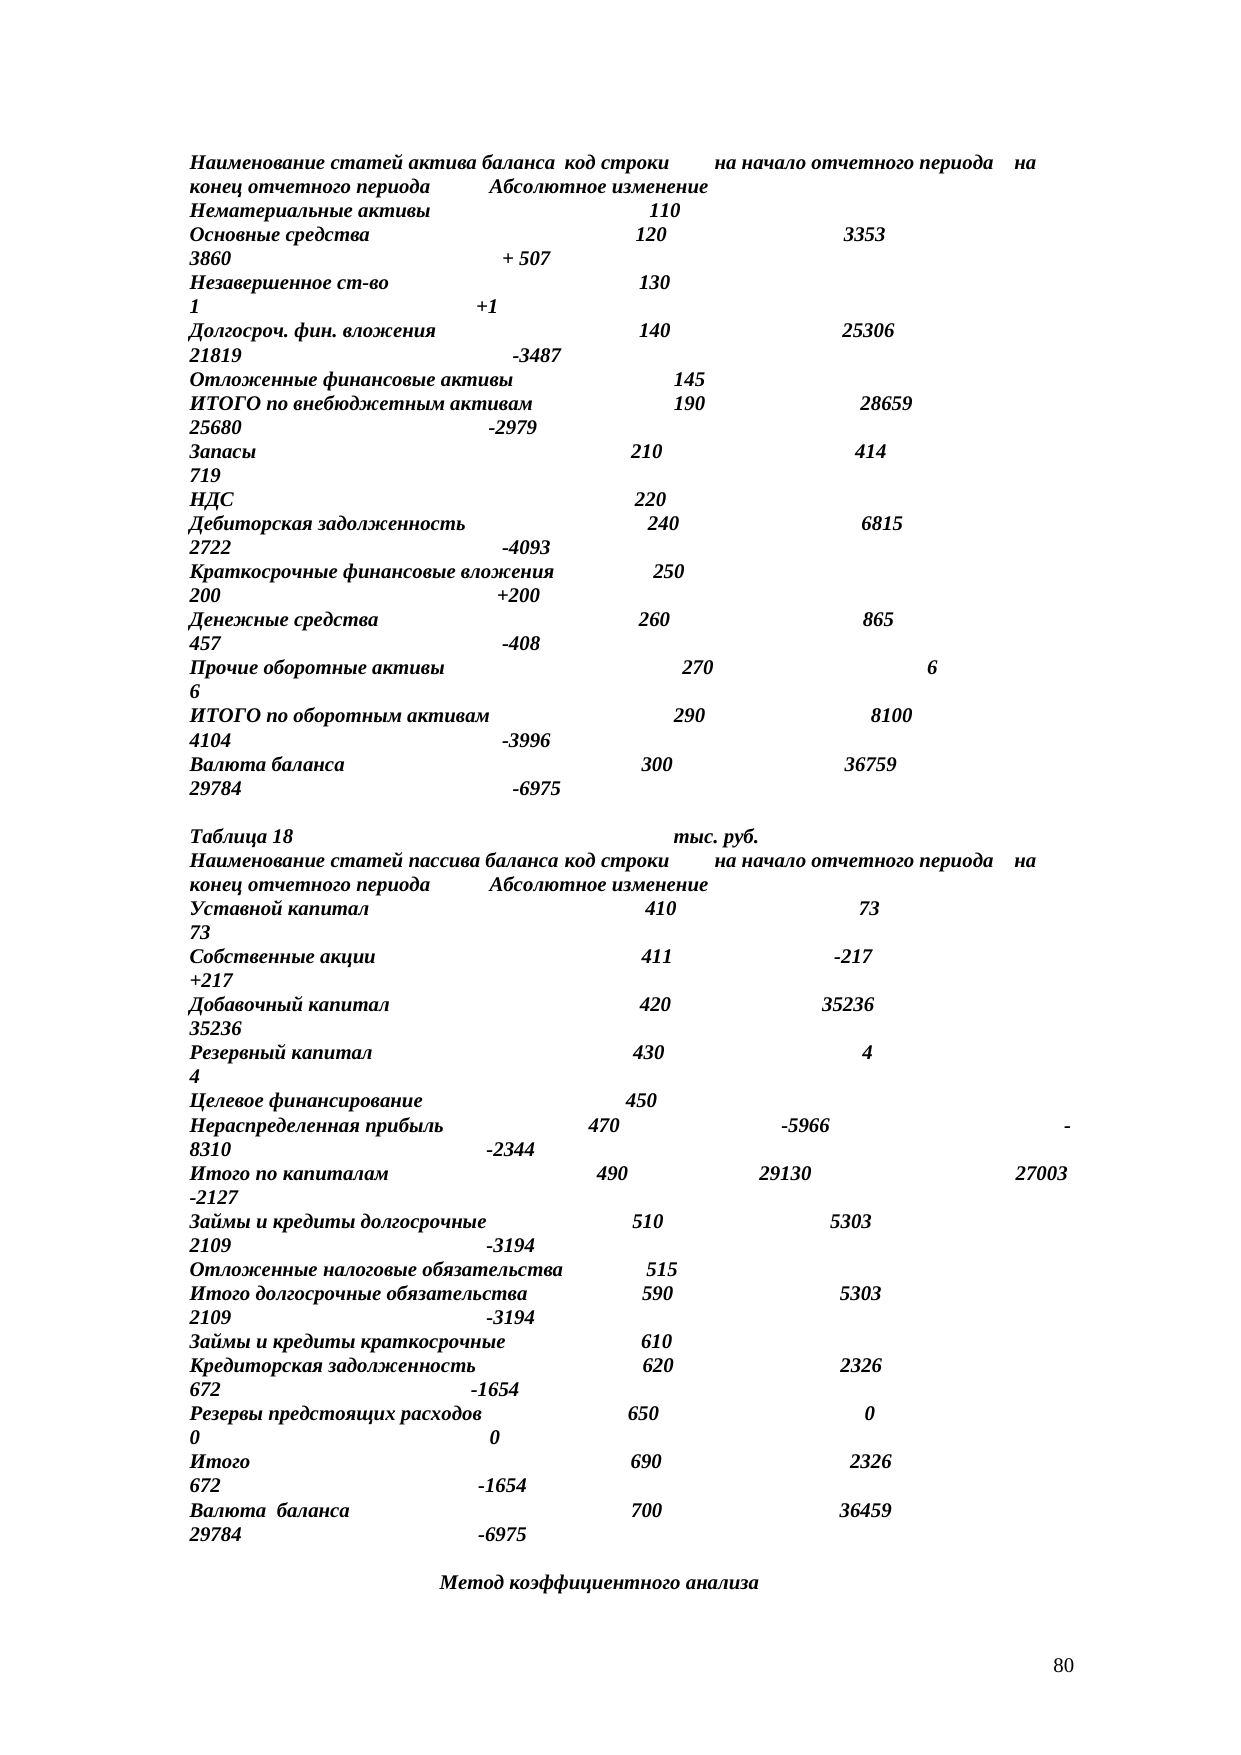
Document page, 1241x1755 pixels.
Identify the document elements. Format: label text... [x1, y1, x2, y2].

text Наименование статей актива баланса код строки на начало отчетного периода на конец отчетного периода Абсолютное изменение Нематериальные активы 110 Основные средства 120 3353 3860 + 507 Незавершенное ст-во 130 1 +1 Долгосроч. фин. вложения 140 25306 21819 -3487 Отложенные финансовые активы 145 ИТОГО по внебюджетным активам 190 28659 25680 -2979 Запасы 210 414 719 НДС 220 Дебиторская задолженность 240 6815 2722 -4093 Краткосрочные финансовые вложения 250 200 +200 Денежные средства 260 865 457 -408 Прочие оборотные активы 270 6 6 ИТОГО по оборотным активам 290 8100 4104 -3996 Валюта баланса 300 36759 29784 -6975 Таблица 18 тыс. руб. Наименование статей пассива баланса код строки на начало отчетного периода на конец отчетного периода Абсолютное изменение Уставной капитал 410 73 73 Собственные акции 411 -217 +217 Добавочный капитал 420 35236 35236 Резервный капитал 430 4 4 Целевое финансирование 450 Нераспределенная прибыль 470 -5966 -8310 -2344 Итого по капиталам 490 29130 27003 -2127 Займы и кредиты долгосрочные 510 5303 2109 -3194 Отложенные налоговые обязательства 515 Итого долгосрочные обязательства 590 5303 2109 -3194 Займы и кредиты краткосрочные 610 Кредиторская задолженность 620 2326 672 -1654 Резервы предстоящих расходов 650 0 0 0 Итого 690 2326 672 -1654 Валюта баланса 700 36459 29784 -6975 Метод коэффициентного анализа [189, 150, 1093, 1594]
